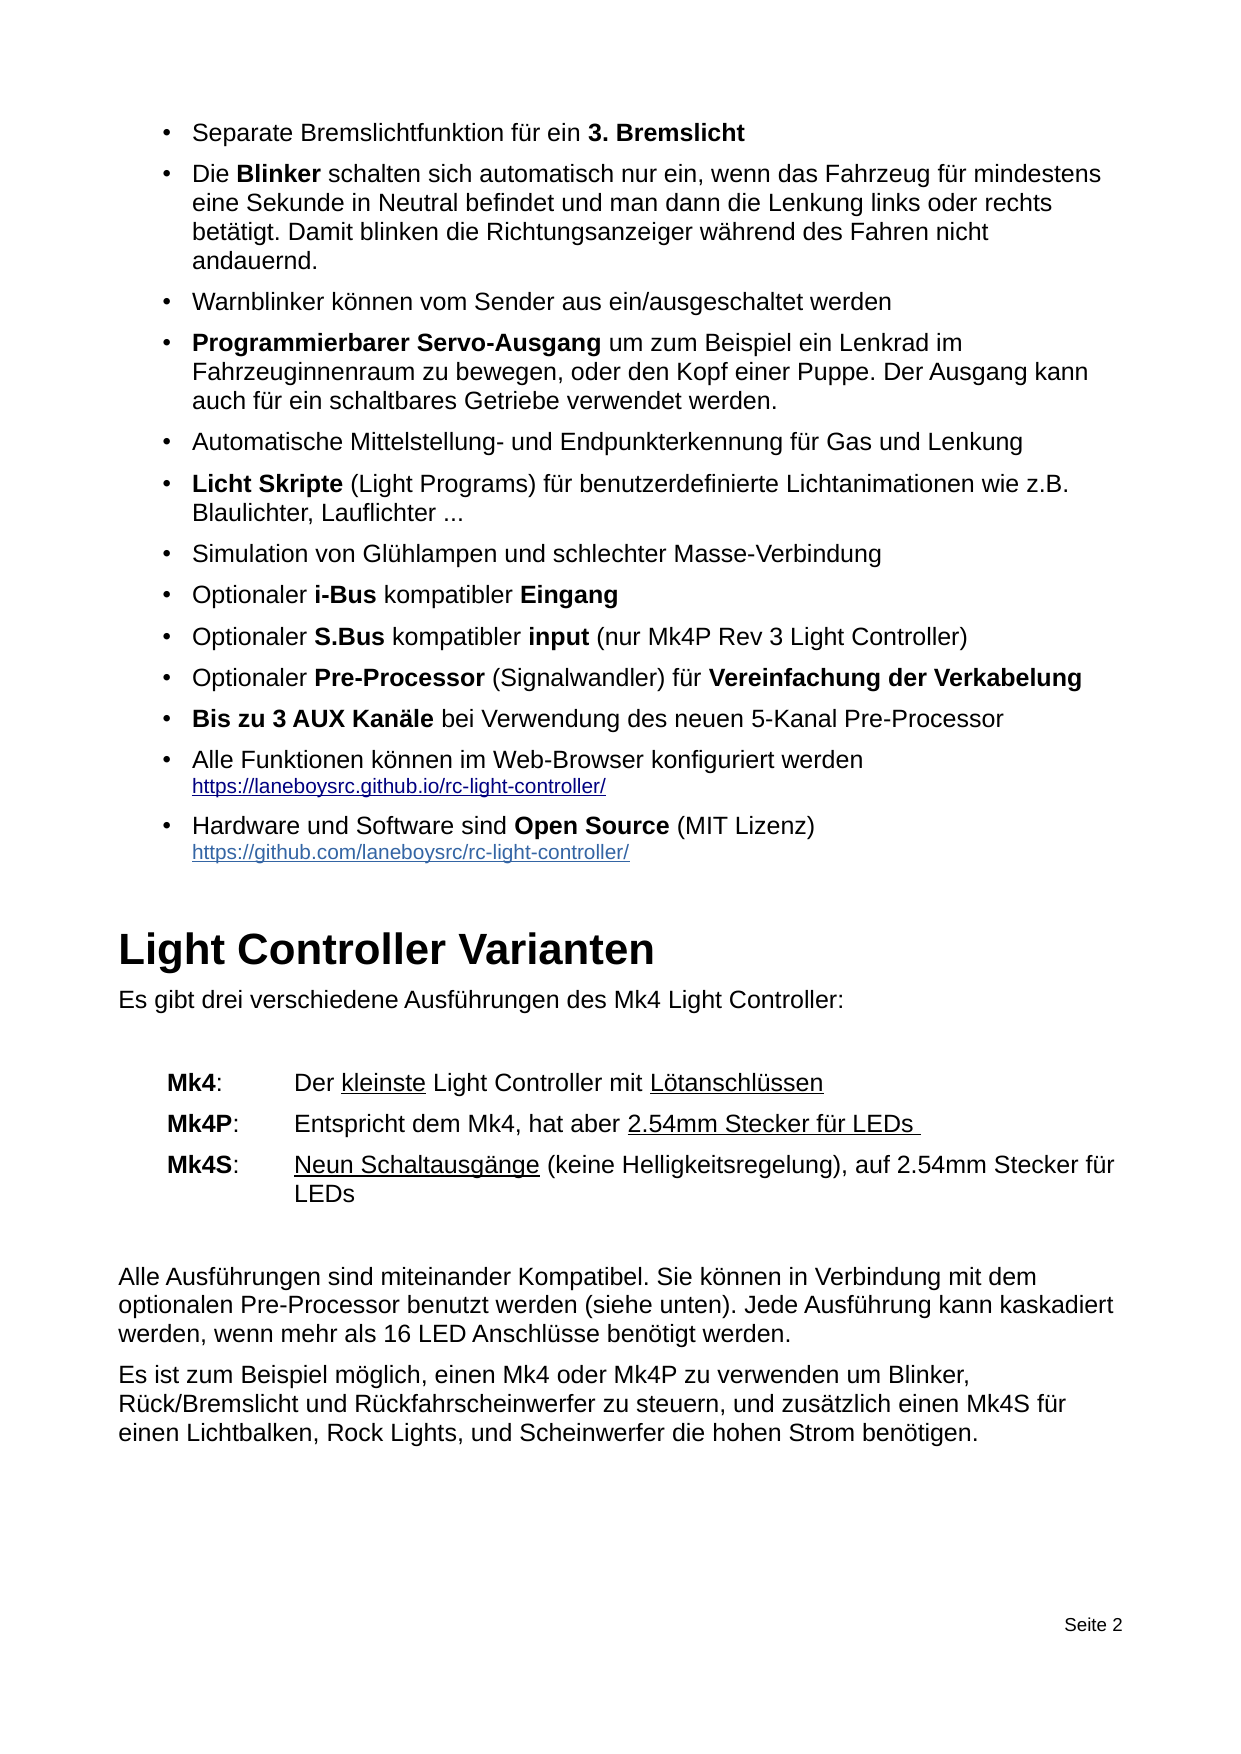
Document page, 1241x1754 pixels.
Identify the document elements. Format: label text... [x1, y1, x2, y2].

text Es gibt drei verschiedene Ausführungen des Mk4 Light Controller: [118, 986, 1122, 1014]
text Mk4P: Entspricht dem Mk4, hat aber 2.54mm Stecker für LEDs [167, 1109, 1122, 1138]
subtitle Light Controller Varianten [118, 923, 1122, 974]
list Licht Skripte (Light Programs) für benutzerdefinierte Lichtanimationen wie z.B. Blaulichter, Lauflichter ... [162, 469, 1122, 526]
text Mk4: Der kleinste Light Controller mit Lötanschlüssen [167, 1068, 1122, 1097]
list Separate Bremslichtfunktion für ein 3. Bremslicht [162, 118, 1122, 147]
list Hardware und Software sind Open Source (MIT Lizenz) https://github.com/laneboysrc/rc-light-controller/ [162, 811, 1122, 864]
list Optionaler i-Bus kompatibler Eingang [162, 580, 1122, 609]
text Alle Ausführungen sind miteinander Kompatibel. Sie können in Verbindung mit dem optionalen Pre-Processor benutzt werden (siehe unten). Jede Ausführung kann kaskadiert werden, wenn mehr als 16 LED Anschlüsse benötigt werden. [118, 1262, 1122, 1348]
text Mk4S: Neun Schaltausgänge (keine Helligkeitsregelung), auf 2.54mm Stecker für LEDs [167, 1151, 1122, 1208]
text Es ist zum Beispiel möglich, einen Mk4 oder Mk4P zu verwenden um Blinker, Rück/Bremslicht und Rückfahrscheinwerfer zu steuern, und zusätzlich einen Mk4S für einen Lichtbalken, Rock Lights, und Scheinwerfer die hohen Strom benötigen. [118, 1361, 1122, 1447]
list Die Blinker schalten sich automatisch nur ein, wenn das Fahrzeug für mindestens eine Sekunde in Neutral befindet und man dann die Lenkung links oder rechts betätigt. Damit blinken die Richtungsanzeiger während des Fahren nicht andauernd. [162, 159, 1122, 274]
list Bis zu 3 AUX Kanäle bei Verwendung des neuen 5-Kanal Pre-Processor [162, 704, 1122, 733]
list Simulation von Glühlampen und schlechter Masse-Verbindung [162, 539, 1122, 568]
list Programmierbarer Servo-Ausgang um zum Beispiel ein Lenkrad im Fahrzeuginnenraum zu bewegen, oder den Kopf einer Puppe. Der Ausgang kann auch für ein schaltbares Getriebe verwendet werden. [162, 328, 1122, 415]
list Alle Funktionen können im Web-Browser konfiguriert werden https://laneboysrc.github.io/rc-light-controller/ [162, 746, 1122, 798]
list Optionaler S.Bus kompatibler input (nur Mk4P Rev 3 Light Controller) [162, 621, 1122, 650]
list Warnblinker können vom Sender aus ein/ausgeschaltet werden [162, 287, 1122, 316]
list Optionaler Pre-Processor (Signalwandler) für Vereinfachung der Verkabelung [162, 663, 1122, 692]
list Automatische Mittelstellung- und Endpunkterkennung für Gas und Lenkung [162, 427, 1122, 456]
